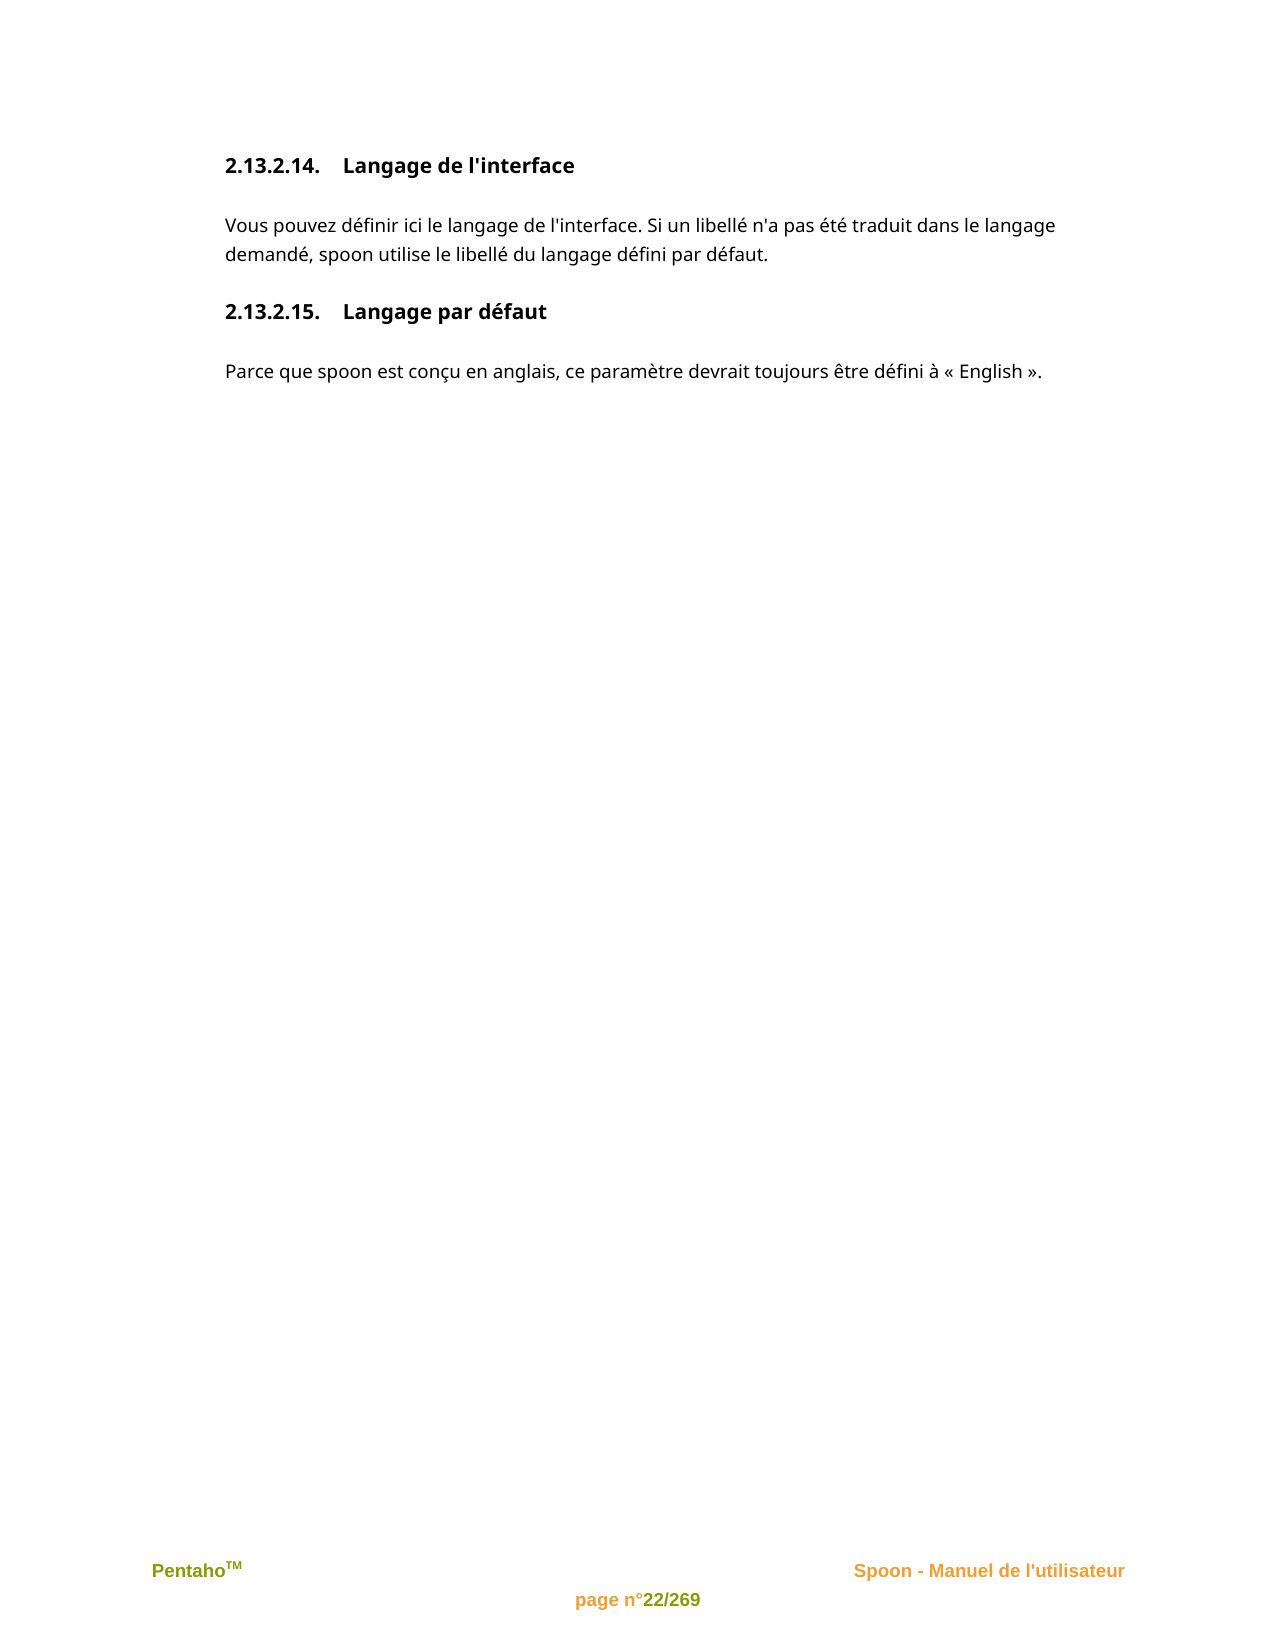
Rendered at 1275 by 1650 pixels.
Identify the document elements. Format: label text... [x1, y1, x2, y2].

subtitle Langage par défaut [225, 296, 1125, 326]
text Vous pouvez définir ici le langage de l'interface. Si un libellé n'a pas été traduit dans le langage demandé, spoon utilise le libellé du langage défini par défaut. [225, 209, 1125, 267]
text Parce que spoon est conçu en anglais, ce paramètre devrait toujours être défini à « English ». [225, 355, 1125, 384]
subtitle Langage de l'interface [225, 150, 1125, 179]
